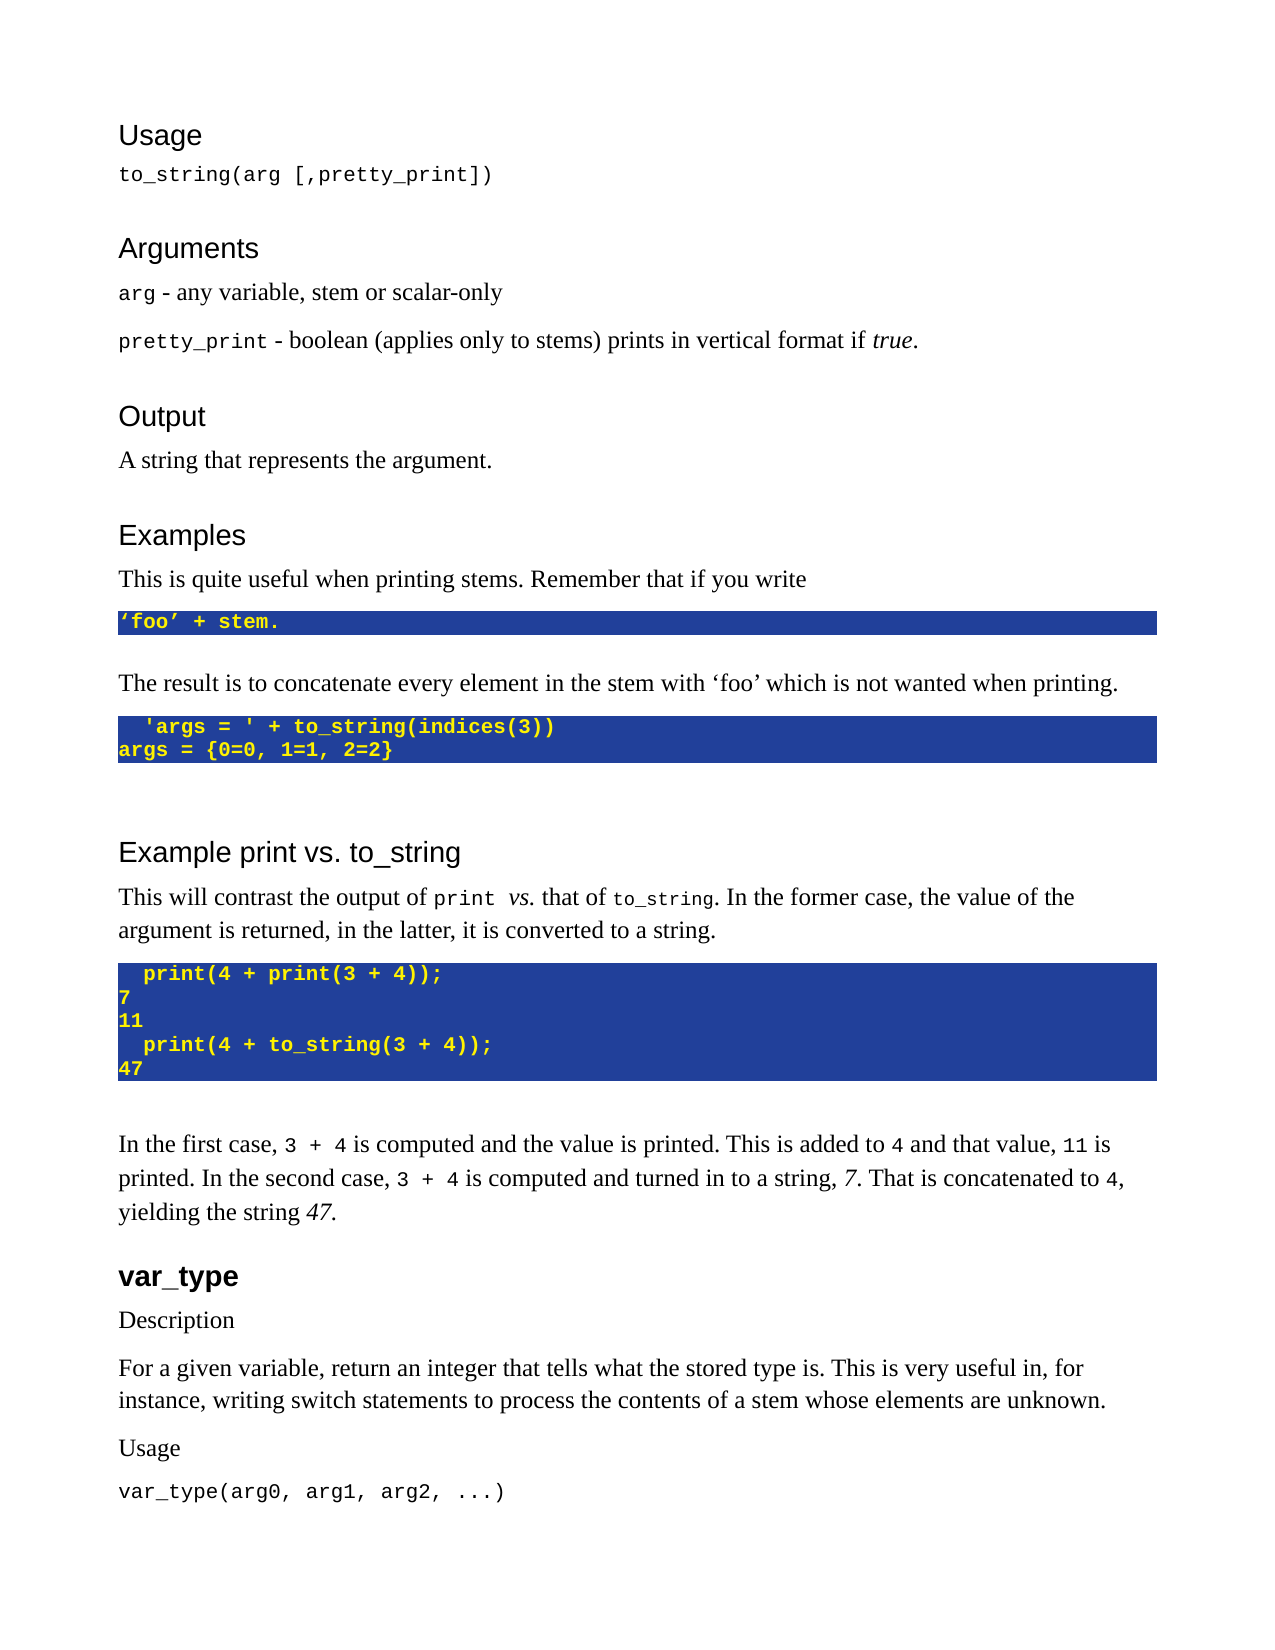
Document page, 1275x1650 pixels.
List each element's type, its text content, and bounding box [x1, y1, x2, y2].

subtitle var_type [118, 1259, 1157, 1292]
text arg - any variable, stem or scalar-only [118, 277, 1157, 307]
text Usage [118, 1433, 1157, 1462]
text args = {0=0, 1=1, 2=2} [118, 739, 1157, 763]
text In the first case, 3 + 4 is computed and the value is printed. This is added to 4 and that value, 11 is printed. In the second case, 3 + 4 is computed and turned in to a string, 7. That is concatenated to 4, yielding the string 47. [118, 1129, 1157, 1225]
text ‘foo’ + stem. [118, 611, 1157, 635]
subtitle Usage [118, 118, 1157, 152]
text to_string(arg [,pretty_print]) [118, 164, 1157, 188]
text 'args = ' + to_string(indices(3)) [118, 716, 1157, 739]
subtitle Output [118, 399, 1157, 433]
text Description [118, 1305, 1157, 1334]
subtitle Example print vs. to_string [118, 836, 1157, 869]
text 11 [118, 1010, 1157, 1034]
text This will contrast the output of print vs. that of to_string. In the former case, the value of the argument is returned, in the latter, it is converted to a string. [118, 882, 1157, 944]
text The result is to concatenate every element in the stem with ‘foo’ which is not wanted when printing. [118, 635, 1157, 697]
subtitle Arguments [118, 231, 1157, 264]
text 7 [118, 987, 1157, 1010]
text pretty_print - boolean (applies only to stems) prints in vertical format if true. [118, 326, 1157, 355]
text This is quite useful when printing stems. Remember that if you write [118, 564, 1157, 592]
text print(4 + to_string(3 + 4)); [118, 1034, 1157, 1058]
text For a given variable, return an integer that tells what the stored type is. This is very useful in, for instance, writing switch statements to process the contents of a stem whose elements are unknown. [118, 1353, 1157, 1414]
subtitle Examples [118, 518, 1157, 551]
text var_type(arg0, arg1, arg2, ...) [118, 1481, 1157, 1504]
text A string that represents the argument. [118, 445, 1157, 474]
text 47 [118, 1058, 1157, 1081]
text print(4 + print(3 + 4)); [118, 963, 1157, 987]
